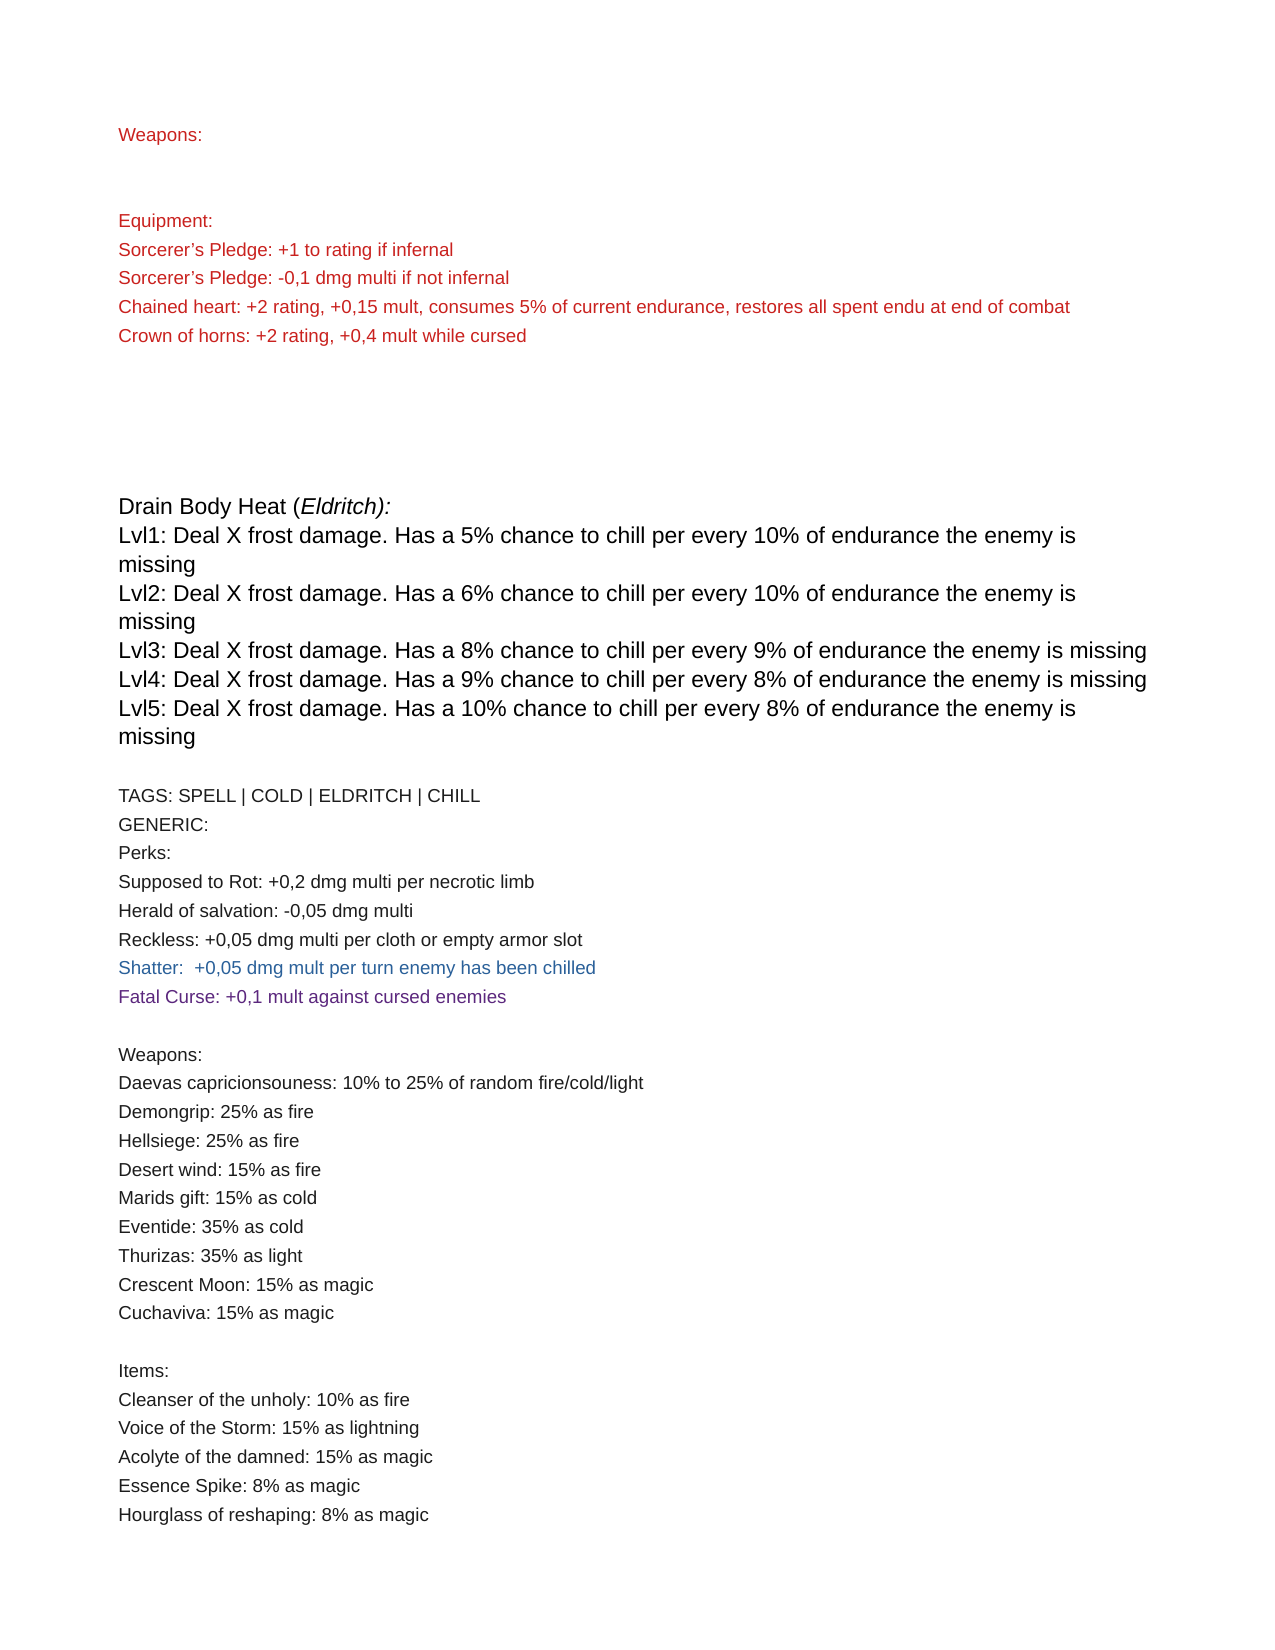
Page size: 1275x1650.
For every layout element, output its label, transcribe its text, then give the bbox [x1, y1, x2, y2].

text Reckless: +0,05 dmg multi per cloth or empty armor slot [118, 923, 1157, 952]
text Thurizas: 35% as light [118, 1239, 1157, 1268]
text Weapons: [118, 118, 1157, 147]
text Demongrip: 25% as fire [118, 1096, 1157, 1124]
text Essence Spike: 8% as magic [118, 1469, 1157, 1498]
text Shatter: +0,05 dmg mult per turn enemy has been chilled [118, 952, 1157, 981]
text Crown of horns: +2 rating, +0,4 mult while cursed [118, 319, 1157, 348]
text TAGS: SPELL | COLD | ELDRITCH | CHILL GENERIC: Perks: [118, 779, 1157, 866]
text Eventide: 35% as cold [118, 1211, 1157, 1239]
text Equipment: [118, 204, 1157, 233]
text Items: [118, 1354, 1157, 1383]
text Cleanser of the unholy: 10% as fire [118, 1383, 1157, 1412]
text Daevas capricionsouness: 10% to 25% of random fire/cold/light [118, 1067, 1157, 1096]
text Voice of the Storm: 15% as lightning [118, 1412, 1157, 1441]
text Sorcerer’s Pledge: +1 to rating if infernal [118, 233, 1157, 262]
text Herald of salvation: -0,05 dmg multi [118, 894, 1157, 923]
text Fatal Curse: +0,1 mult against cursed enemies [118, 981, 1157, 1009]
text Supposed to Rot: +0,2 dmg multi per necrotic limb [118, 866, 1157, 894]
text Chained heart: +2 rating, +0,15 mult, consumes 5% of current endurance, restores all spent endu at end of combat [118, 291, 1157, 319]
text Hellsiege: 25% as fire [118, 1124, 1157, 1153]
text Hourglass of reshaping: 8% as magic [118, 1498, 1157, 1527]
text Crescent Moon: 15% as magic [118, 1268, 1157, 1297]
text Marids gift: 15% as cold [118, 1182, 1157, 1211]
text Cuchaviva: 15% as magic [118, 1297, 1157, 1326]
text Desert wind: 15% as fire [118, 1153, 1157, 1182]
text Weapons: [118, 1038, 1157, 1067]
text Sorcerer’s Pledge: -0,1 dmg multi if not infernal [118, 262, 1157, 291]
text Drain Body Heat (Eldritch): Lvl1: Deal X frost damage. Has a 5% chance to chill per every 10% of endurance the enemy is missing Lvl2: Deal X frost damage. Has a 6% chance to chill per every 10% of endurance the enemy is missing Lvl3: Deal X frost damage. Has a 8% chance to chill per every 9% of endurance the enemy is missing Lvl4: Deal X frost damage. Has a 9% chance to chill per every 8% of endurance the enemy is missing Lvl5: Deal X frost damage. Has a 10% chance to chill per every 8% of endurance the enemy is missing [118, 492, 1157, 751]
text Acolyte of the damned: 15% as magic [118, 1441, 1157, 1469]
